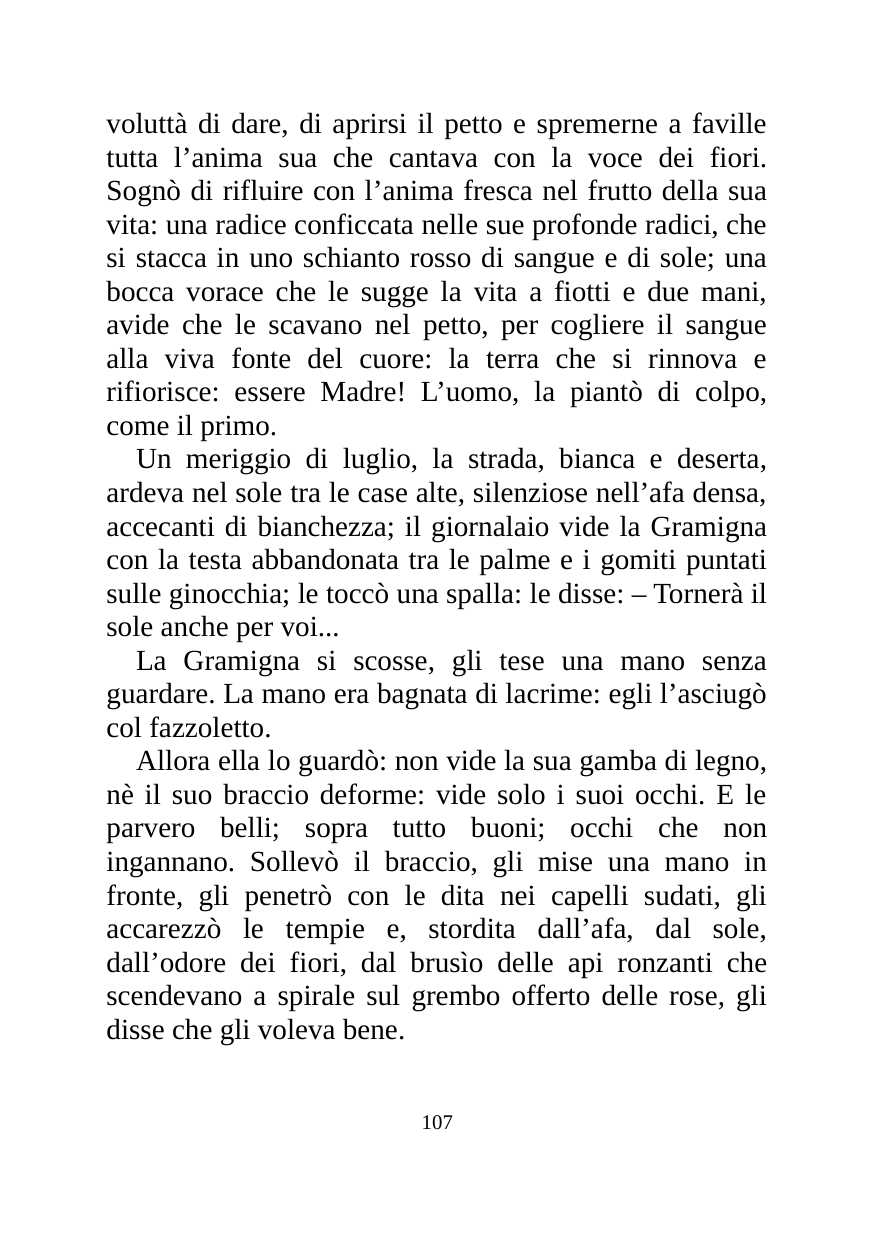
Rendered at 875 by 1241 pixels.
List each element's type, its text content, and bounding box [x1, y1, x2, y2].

text Allora ella lo guardò: non vide la sua gamba di legno, nè il suo braccio deforme: vide solo i suoi occhi. E le parvero belli; sopra tutto buoni; occhi che non ingannano. Sollevò il braccio, gli mise una mano in fronte, gli penetrò con le dita nei capelli sudati, gli accarezzò le tempie e, stordita dall’afa, dal sole, dall’odore dei fiori, dal brusìo delle api ronzanti che scendevano a spirale sul grembo offerto delle rose, gli disse che gli voleva bene. [106, 743, 768, 1045]
text La Gramigna si scosse, gli tese una mano senza guardare. La mano era bagnata di lacrime: egli l’asciugò col fazzoletto. [106, 643, 768, 743]
text Un meriggio di luglio, la strada, bianca e deserta, ardeva nel sole tra le case alte, silenziose nell’afa densa, accecanti di bianchezza; il giornalaio vide la Gramigna con la testa abbandonata tra le palme e i gomiti puntati sulle ginocchia; le toccò una spalla: le disse: – Tornerà il sole anche per voi... [106, 442, 768, 643]
text voluttà di dare, di aprirsi il petto e spremerne a faville tutta l’anima sua che cantava con la voce dei fiori. Sognò di rifluire con l’anima fresca nel frutto della sua vita: una radice conficcata nelle sue profonde radici, che si stacca in uno schianto rosso di sangue e di sole; una bocca vorace che le sugge la vita a fiotti e due mani, avide che le scavano nel petto, per cogliere il sangue alla viva fonte del cuore: la terra che si rinnova e rifiorisce: essere Madre! L’uomo, la piantò di colpo, come il primo. [106, 106, 768, 442]
